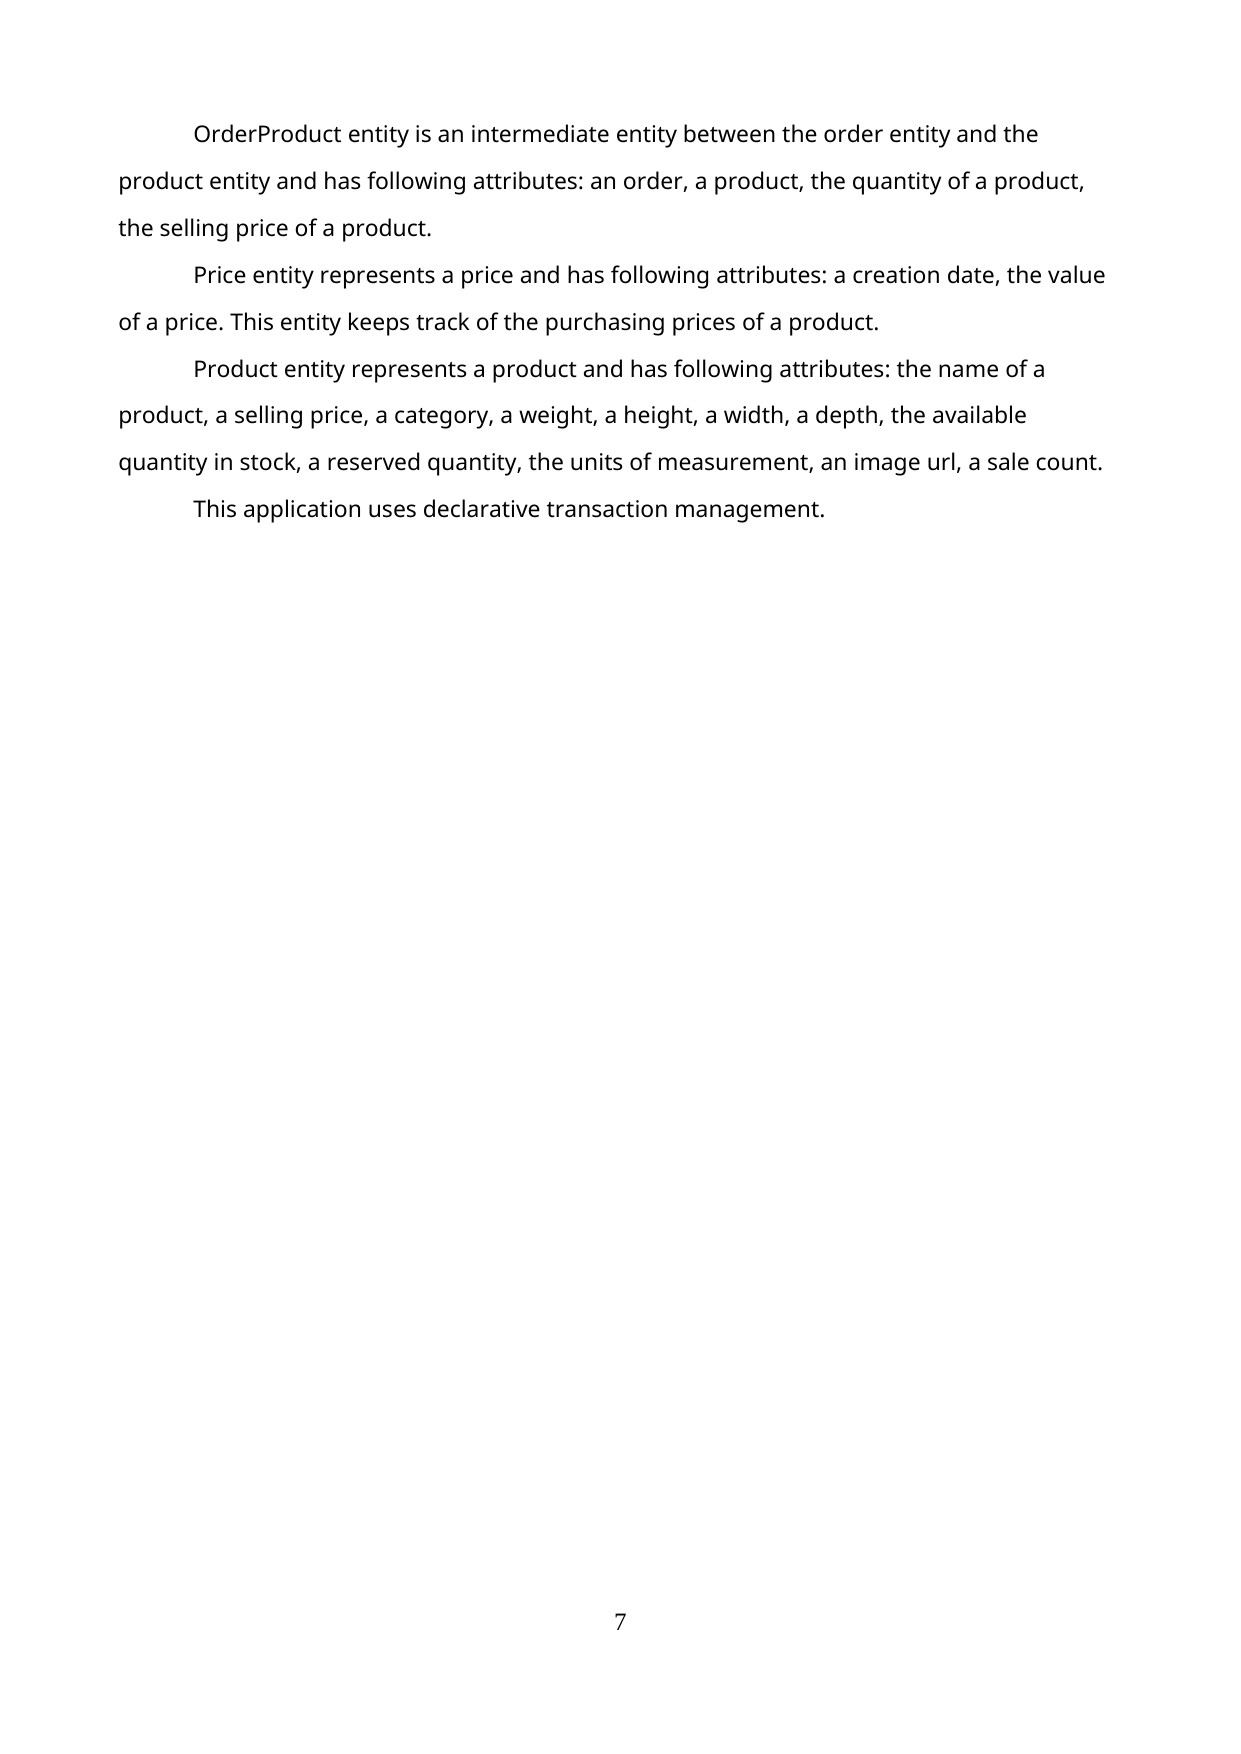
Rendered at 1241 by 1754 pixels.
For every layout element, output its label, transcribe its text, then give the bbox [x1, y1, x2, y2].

text This application uses declarative transaction management. [118, 493, 1122, 524]
text Price entity represents a price and has following attributes: a creation date, the value of a price. This entity keeps track of the purchasing prices of a product. [118, 259, 1122, 337]
text OrderProduct entity is an intermediate entity between the order entity and the product entity and has following attributes: an order, a product, the quantity of a product, the selling price of a product. [118, 118, 1122, 243]
text Product entity represents a product and has following attributes: the name of a product, a selling price, a category, a weight, a height, a width, a depth, the available quantity in stock, a reserved quantity, the units of measurement, an image url, a sale count. [118, 352, 1122, 477]
